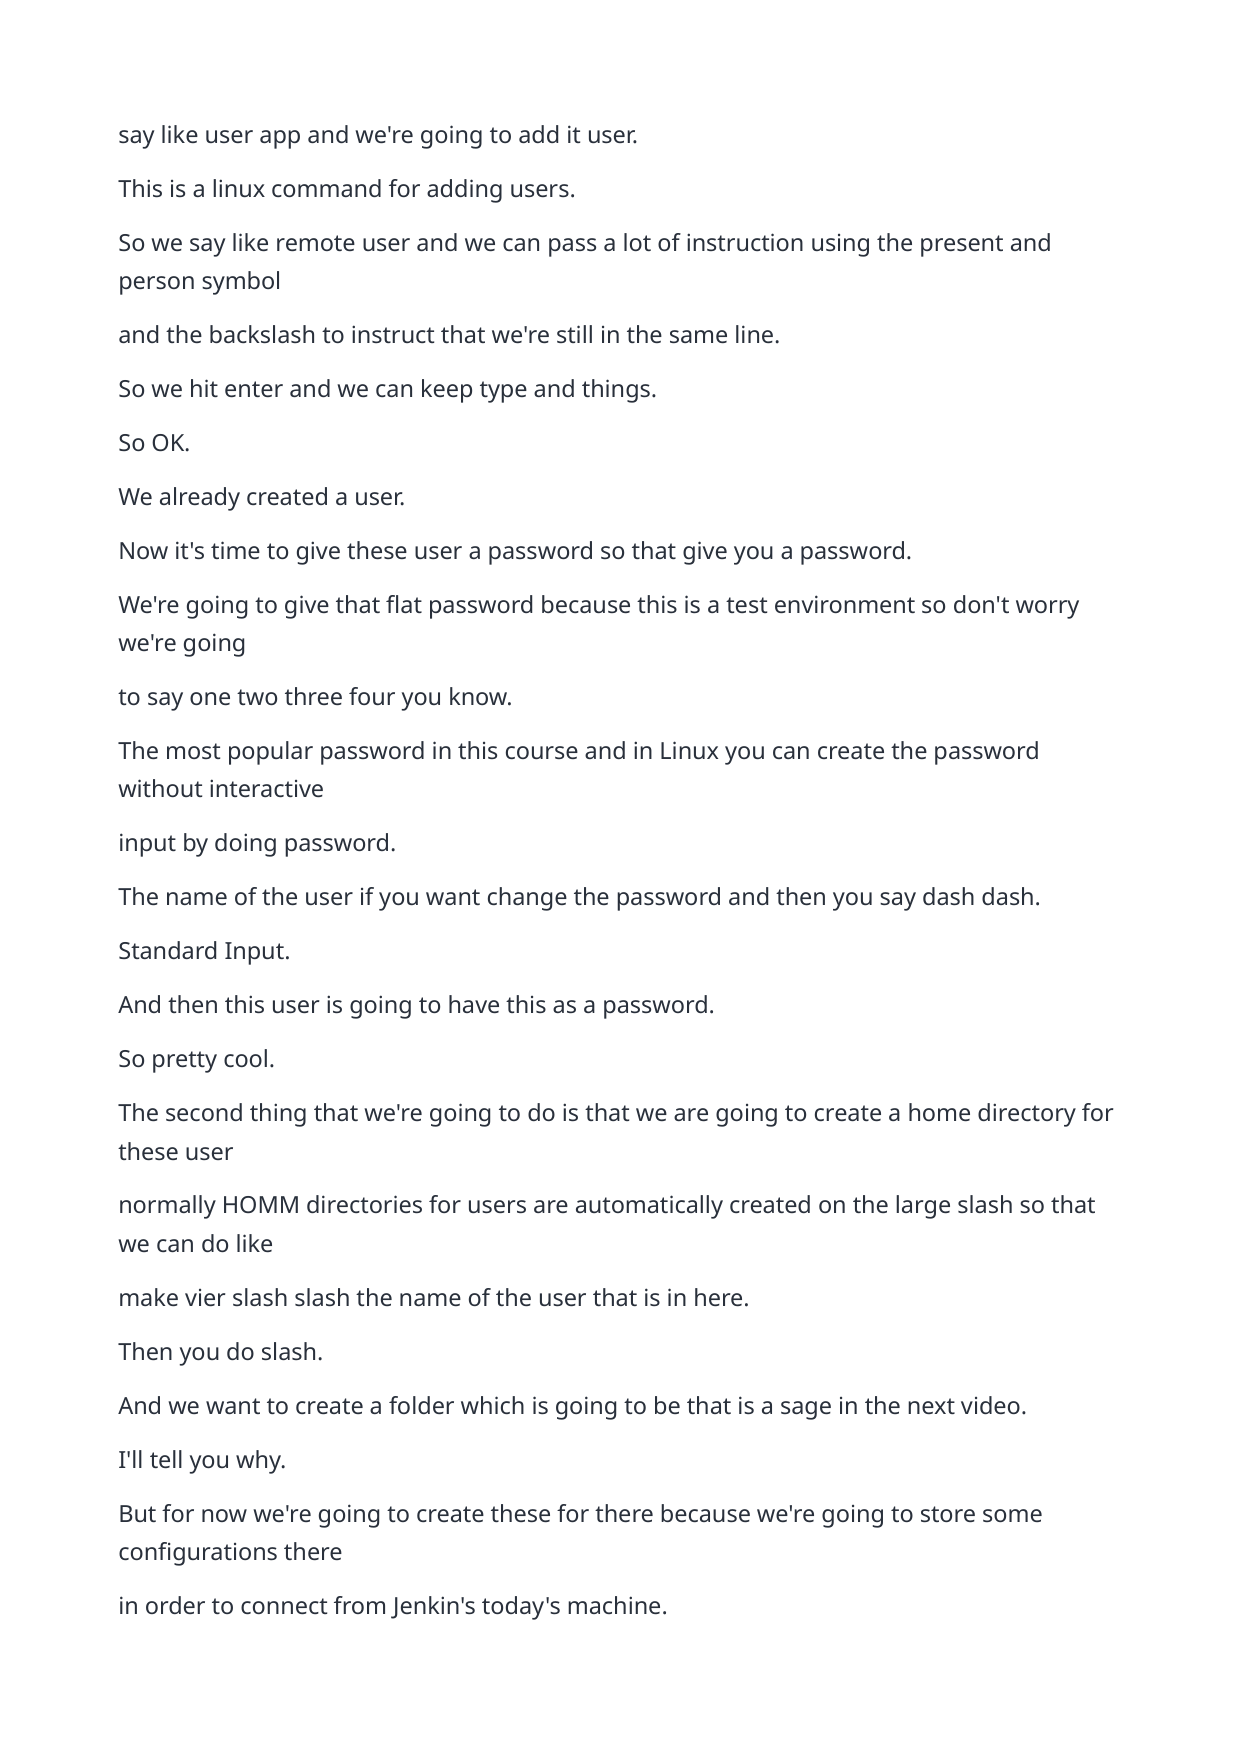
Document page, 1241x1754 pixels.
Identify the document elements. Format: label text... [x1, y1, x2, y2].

text normally HOMM directories for users are automatically created on the large slash so that we can do like [118, 1189, 1122, 1259]
text So OK. [118, 426, 1122, 458]
text And we want to create a folder which is going to be that is a sage in the next video. [118, 1389, 1122, 1421]
text And then this user is going to have this as a password. [118, 988, 1122, 1021]
text input by doing password. [118, 827, 1122, 859]
text Now it's time to give these user a password so that give you a password. [118, 534, 1122, 566]
text The name of the user if you want change the password and then you say dash dash. [118, 881, 1122, 913]
text The most popular password in this course and in Linux you can create the password without interactive [118, 734, 1122, 805]
text and the backslash to instruct that we're still in the same line. [118, 318, 1122, 350]
text say like user app and we're going to add it user. [118, 118, 1122, 150]
text in order to connect from Jenkin's today's machine. [118, 1589, 1122, 1621]
text But for now we're going to create these for there because we're going to store some configurations there [118, 1497, 1122, 1567]
text to say one two three four you know. [118, 680, 1122, 712]
text The second thing that we're going to do is that we are going to create a home directory for these user [118, 1096, 1122, 1167]
text Then you do slash. [118, 1335, 1122, 1367]
text So we say like remote user and we can pass a lot of instruction using the present and person symbol [118, 226, 1122, 296]
text So pretty cool. [118, 1042, 1122, 1074]
text This is a linux command for adding users. [118, 172, 1122, 204]
text So we hit enter and we can keep type and things. [118, 372, 1122, 404]
text make vier slash slash the name of the user that is in here. [118, 1281, 1122, 1313]
text Standard Input. [118, 934, 1122, 967]
text I'll tell you why. [118, 1443, 1122, 1475]
text We already created a user. [118, 480, 1122, 512]
text We're going to give that flat password because this is a test environment so don't worry we're going [118, 588, 1122, 658]
